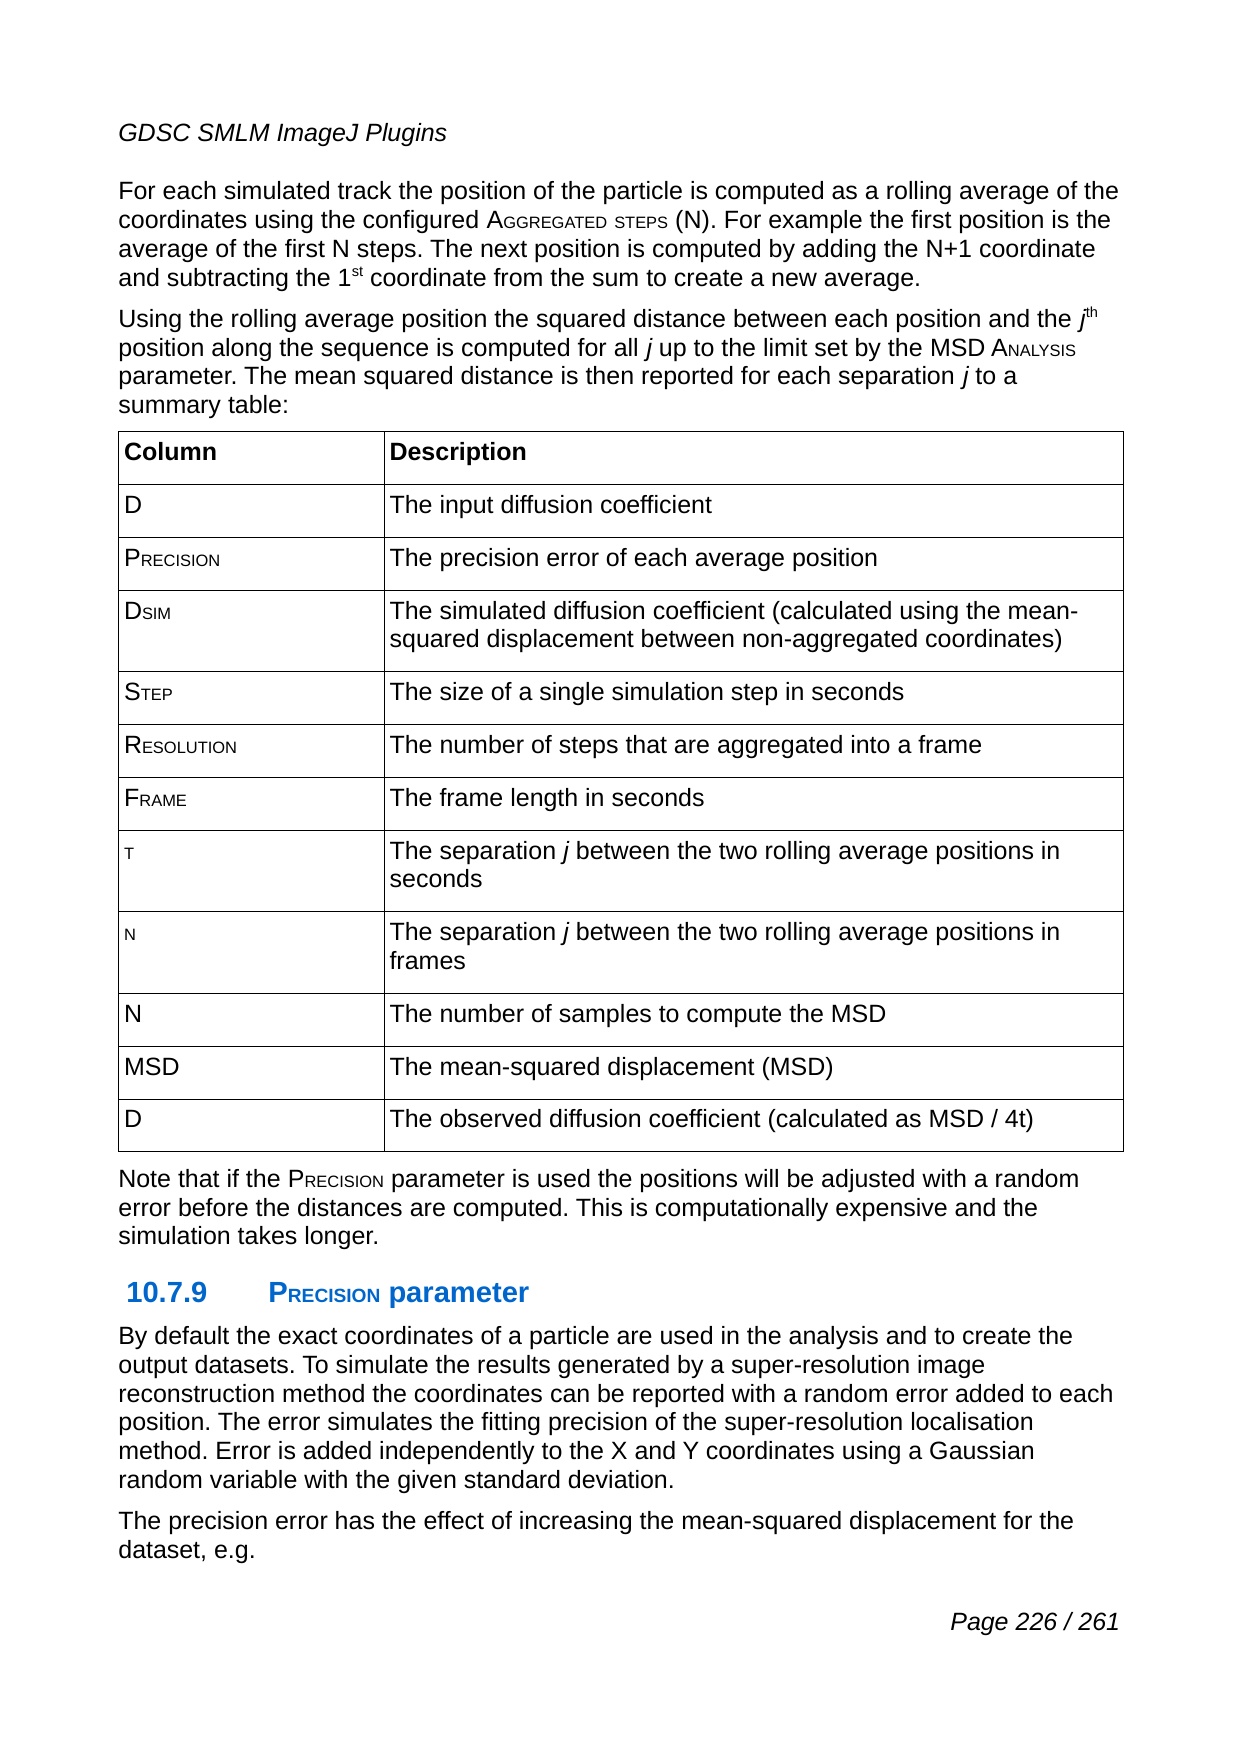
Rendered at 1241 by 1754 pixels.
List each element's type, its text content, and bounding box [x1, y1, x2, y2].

table_cell D [119, 485, 384, 537]
text Note that if the Precision parameter is used the positions will be adjusted with a random error before the distances are computed. This is computationally expensive and the simulation takes longer. [118, 1164, 1122, 1250]
text By default the exact coordinates of a particle are used in the analysis and to create the output datasets. To simulate the results generated by a super-resolution image reconstruction method the coordinates can be reported with a random error added to each position. The error simulates the fitting precision of the super-resolution localisation method. Error is added independently to the X and Y coordinates using a Gaussian random variable with the given standard deviation. [118, 1321, 1122, 1494]
table_header Column [119, 432, 384, 484]
table_cell Frame [119, 778, 384, 830]
table_cell Step [119, 672, 384, 724]
table_cell The simulated diffusion coefficient (calculated using the mean-squared displacement between non-aggregated coordinates) [385, 591, 1123, 671]
table_cell Resolution [119, 725, 384, 777]
table_cell The observed diffusion coefficient (calculated as MSD / 4t) [385, 1100, 1123, 1151]
table_cell n [119, 912, 384, 993]
table_cell Precision [119, 538, 384, 590]
table_cell t [119, 831, 384, 911]
table_cell The separation j between the two rolling average positions in frames [385, 912, 1123, 993]
table_cell Dsim [119, 591, 384, 671]
table_cell MSD [119, 1047, 384, 1098]
table_cell N [119, 994, 384, 1046]
text Using the rolling average position the squared distance between each position and the jth position along the sequence is computed for all j up to the limit set by the MSD Analysis parameter. The mean squared distance is then reported for each separation j to a summary table: [118, 304, 1122, 419]
table_cell The precision error of each average position [385, 538, 1123, 590]
table_cell The number of steps that are aggregated into a frame [385, 725, 1123, 777]
subtitle Precision parameter [118, 1275, 1122, 1309]
text The precision error has the effect of increasing the mean-squared displacement for the dataset, e.g. [118, 1506, 1122, 1564]
table_header Description [385, 432, 1123, 484]
table_cell The size of a single simulation step in seconds [385, 672, 1123, 724]
table_cell The mean-squared displacement (MSD) [385, 1047, 1123, 1098]
table_cell The input diffusion coefficient [385, 485, 1123, 537]
table_cell The number of samples to compute the MSD [385, 994, 1123, 1046]
table_cell The frame length in seconds [385, 778, 1123, 830]
text For each simulated track the position of the particle is computed as a rolling average of the coordinates using the configured Aggregated steps (N). For example the first position is the average of the first N steps. The next position is computed by adding the N+1 coordinate and subtracting the 1st coordinate from the sum to create a new average. [118, 176, 1122, 291]
table_cell D [119, 1100, 384, 1151]
table_cell The separation j between the two rolling average positions in seconds [385, 831, 1123, 911]
